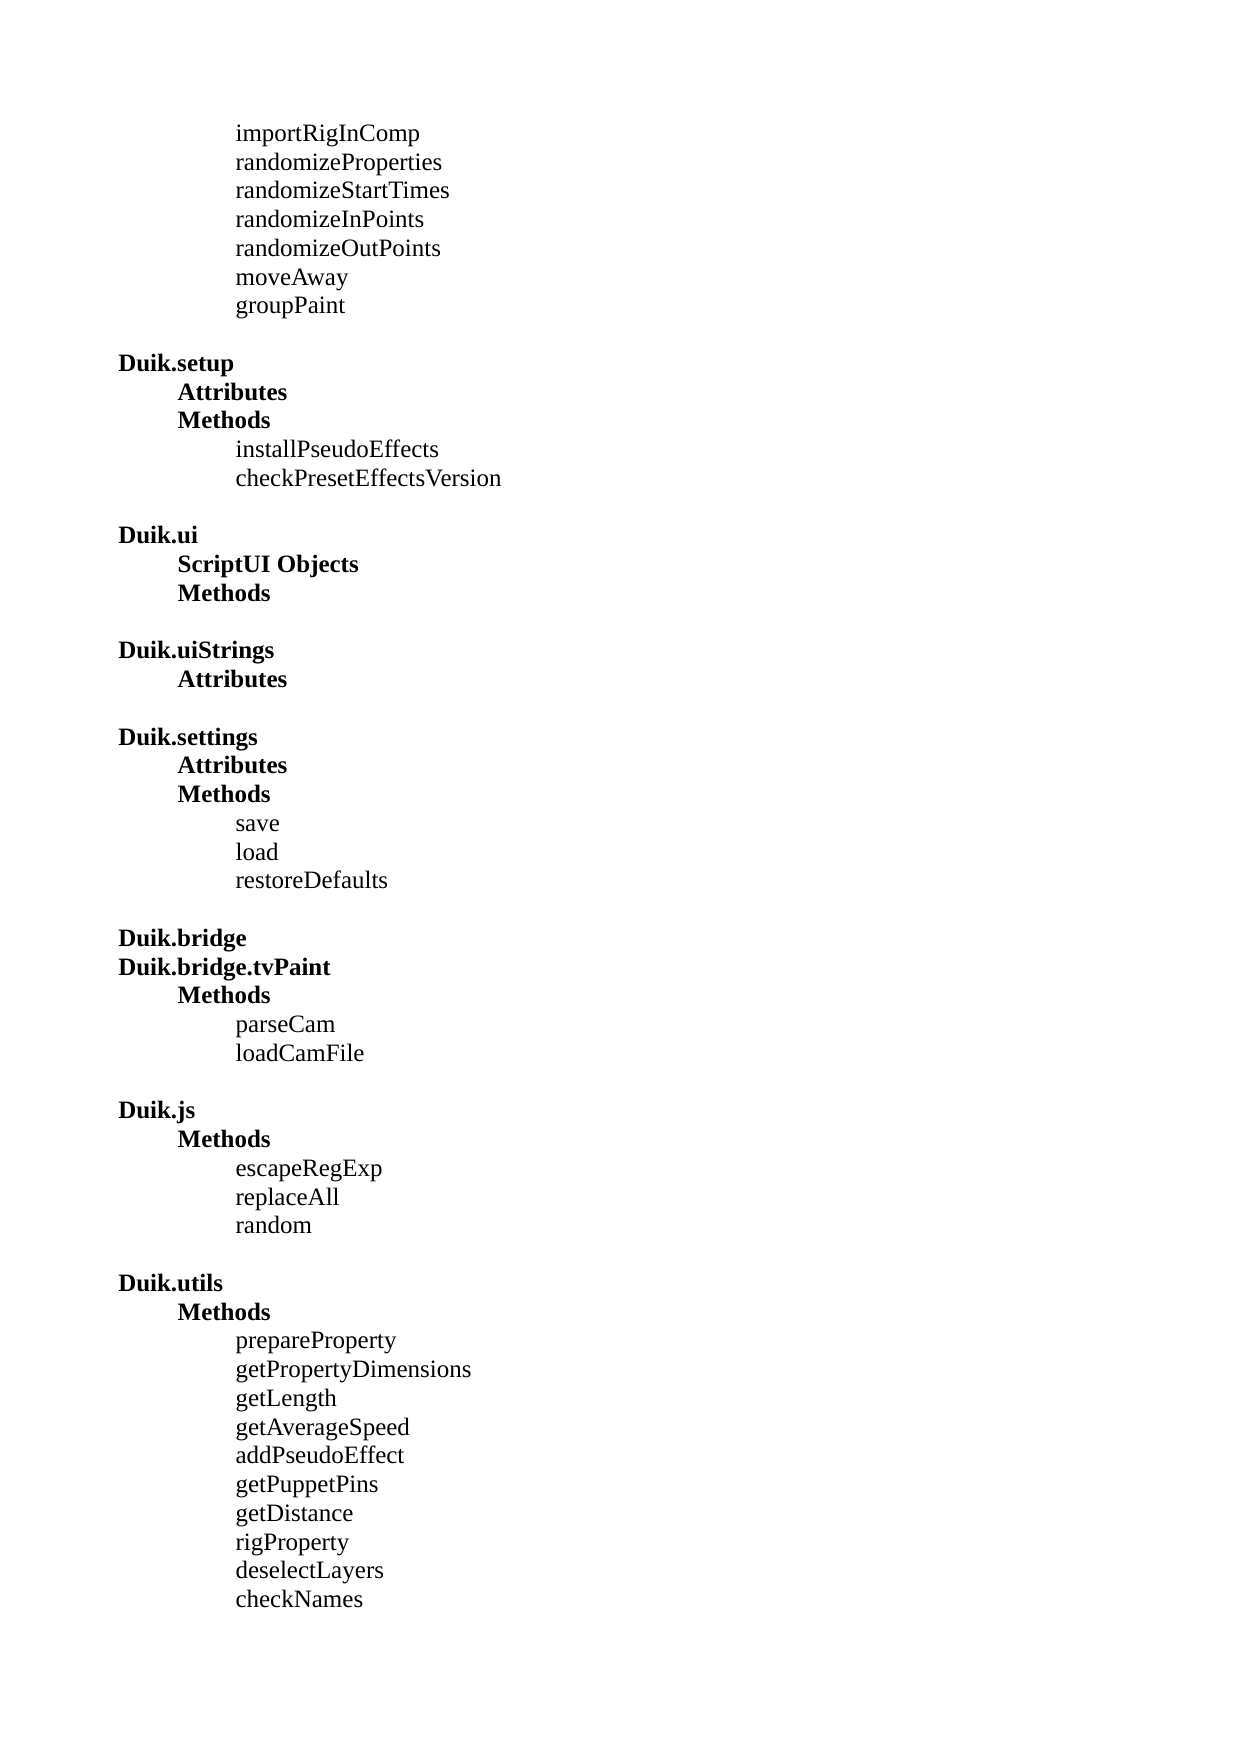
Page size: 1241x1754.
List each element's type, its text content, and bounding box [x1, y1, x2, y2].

text deselectLayers [118, 1556, 1122, 1584]
text prepareProperty [118, 1326, 1122, 1354]
text Methods [118, 406, 1122, 434]
text groupPaint [118, 291, 1122, 319]
text randomizeProperties [118, 147, 1122, 176]
text Duik.utils [118, 1268, 1122, 1297]
text Duik.settings [118, 722, 1122, 751]
text addPseudoEffect [118, 1441, 1122, 1469]
text Attributes [118, 751, 1122, 779]
text getPuppetPins [118, 1469, 1122, 1498]
text Duik.ui [118, 521, 1122, 549]
text getPropertyDimensions [118, 1354, 1122, 1383]
text importRigInComp [118, 118, 1122, 147]
text escapeRegExp [118, 1153, 1122, 1182]
text loadCamFile [118, 1038, 1122, 1067]
text Methods [118, 1124, 1122, 1153]
text save [118, 808, 1122, 837]
text getAverageSpeed [118, 1412, 1122, 1441]
text Attributes [118, 664, 1122, 693]
text rigProperty [118, 1527, 1122, 1556]
text getDistance [118, 1498, 1122, 1527]
text ScriptUI Objects [118, 549, 1122, 578]
text Methods [118, 578, 1122, 607]
text checkNames [118, 1584, 1122, 1613]
text moveAway [118, 262, 1122, 291]
text Duik.bridge [118, 923, 1122, 952]
text Methods [118, 1297, 1122, 1326]
text load [118, 837, 1122, 866]
text Methods [118, 779, 1122, 808]
text checkPresetEffectsVersion [118, 463, 1122, 492]
text randomizeOutPoints [118, 233, 1122, 262]
text randomizeStartTimes [118, 176, 1122, 204]
text Methods [118, 981, 1122, 1009]
text random [118, 1211, 1122, 1239]
text Attributes [118, 377, 1122, 406]
text restoreDefaults [118, 866, 1122, 894]
text Duik.bridge.tvPaint [118, 952, 1122, 981]
text randomizeInPoints [118, 204, 1122, 233]
text Duik.js [118, 1096, 1122, 1124]
text getLength [118, 1383, 1122, 1412]
text Duik.setup [118, 348, 1122, 377]
text installPseudoEffects [118, 434, 1122, 463]
text replaceAll [118, 1182, 1122, 1211]
text parseCam [118, 1009, 1122, 1038]
text Duik.uiStrings [118, 636, 1122, 664]
